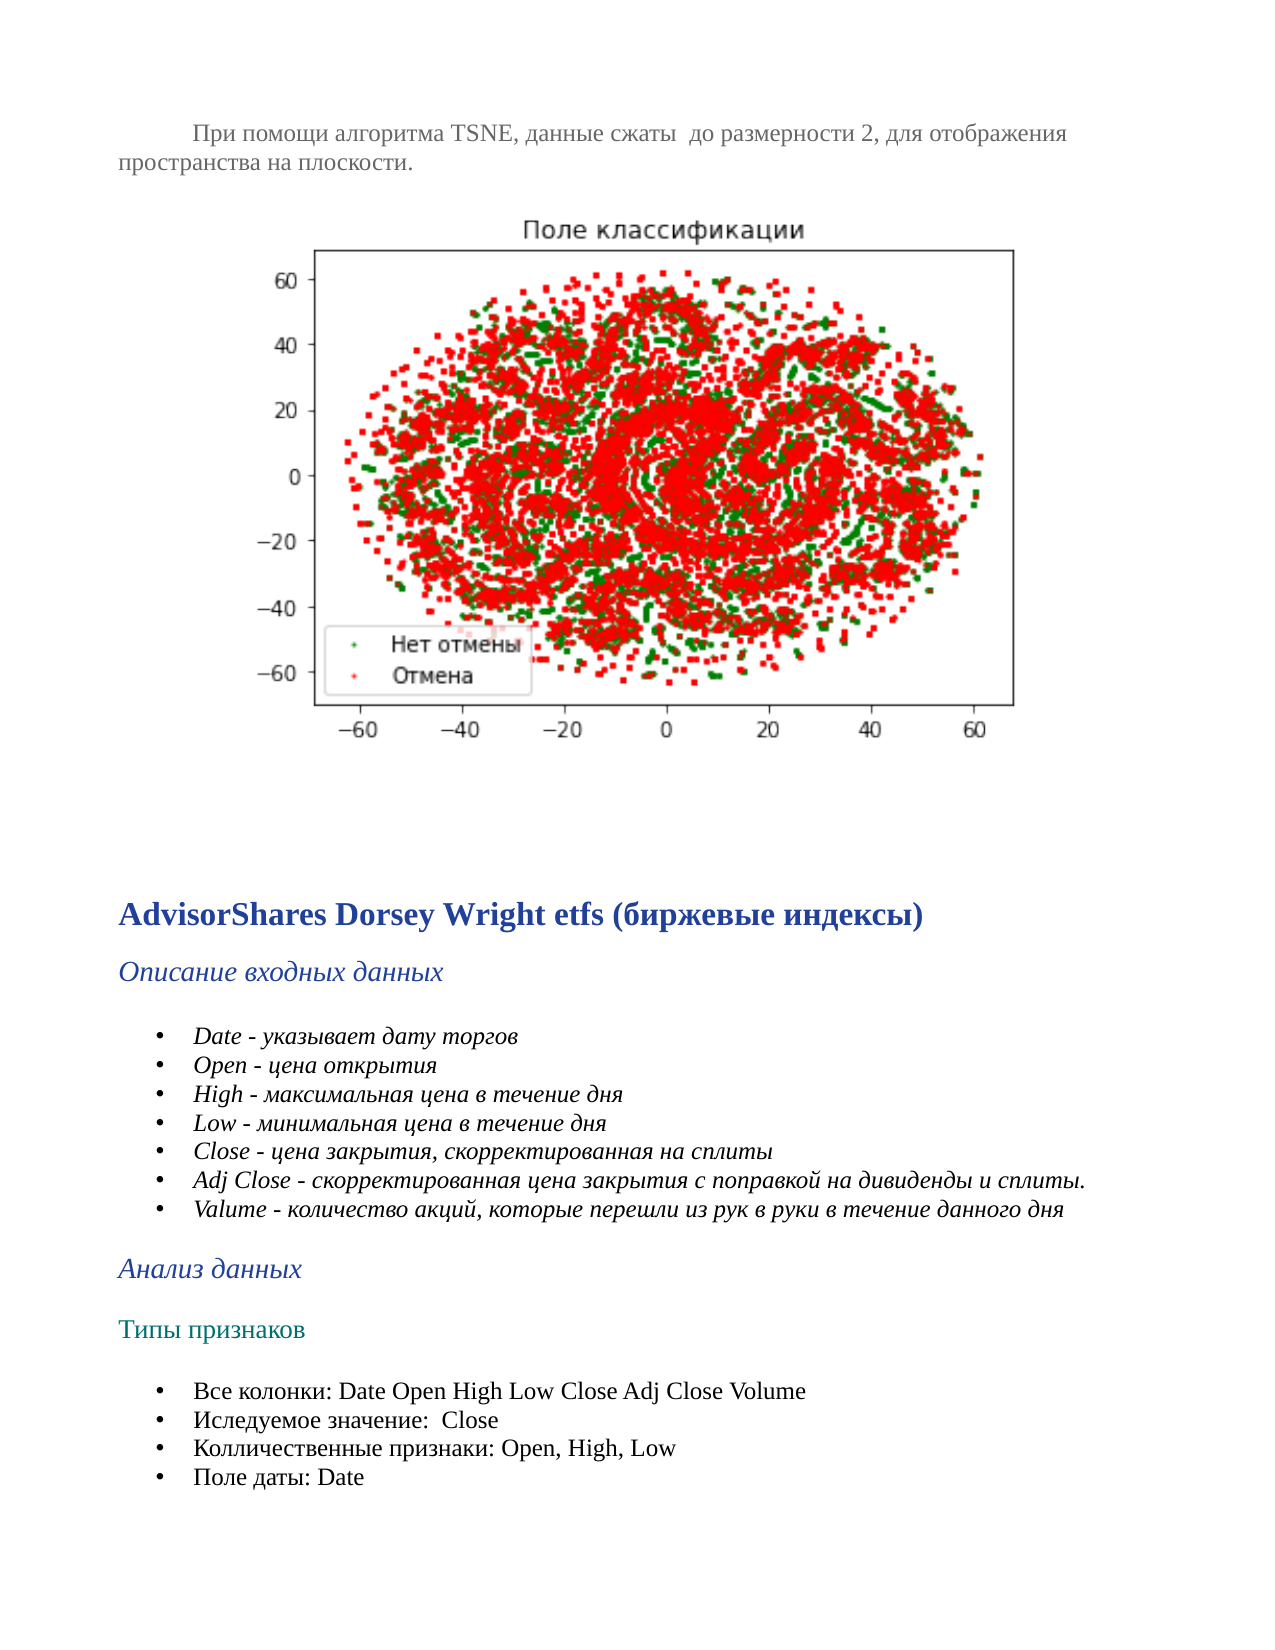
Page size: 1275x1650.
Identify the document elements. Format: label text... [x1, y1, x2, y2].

text AdvisorShares Dorsey Wright etfs (биржевые индексы) [118, 894, 1157, 933]
list Колличественные признаки: Open, High, Low [156, 1433, 1157, 1462]
list Иследуемое значение: Close [156, 1405, 1157, 1433]
list Valume - количество акций, которые перешли из рук в руки в течение данного дня [156, 1194, 1157, 1223]
list Все колонки: Date Open High Low Close Adj Close Volume [156, 1376, 1157, 1405]
list High - максимальная цена в течение дня [156, 1079, 1157, 1108]
list Close - цена закрытия, скорректированная на сплиты [156, 1136, 1157, 1165]
list Open - цена открытия [156, 1050, 1157, 1079]
list Adj Close - скорректированная цена закрытия с поправкой на дивиденды и сплиты. [156, 1165, 1157, 1194]
text Анализ данных [118, 1251, 1157, 1285]
picture [241, 204, 1034, 755]
list Поле даты: Date [156, 1462, 1157, 1491]
text Описание входных данных [118, 954, 1157, 988]
list Date - указывает дату торгов [156, 1021, 1157, 1050]
list Low - минимальная цена в течение дня [156, 1108, 1157, 1136]
text При помощи алгоритма TSNE, данные сжаты до размерности 2, для отображения пространства на плоскости. [118, 118, 1157, 176]
text Типы признаков [118, 1314, 1157, 1345]
